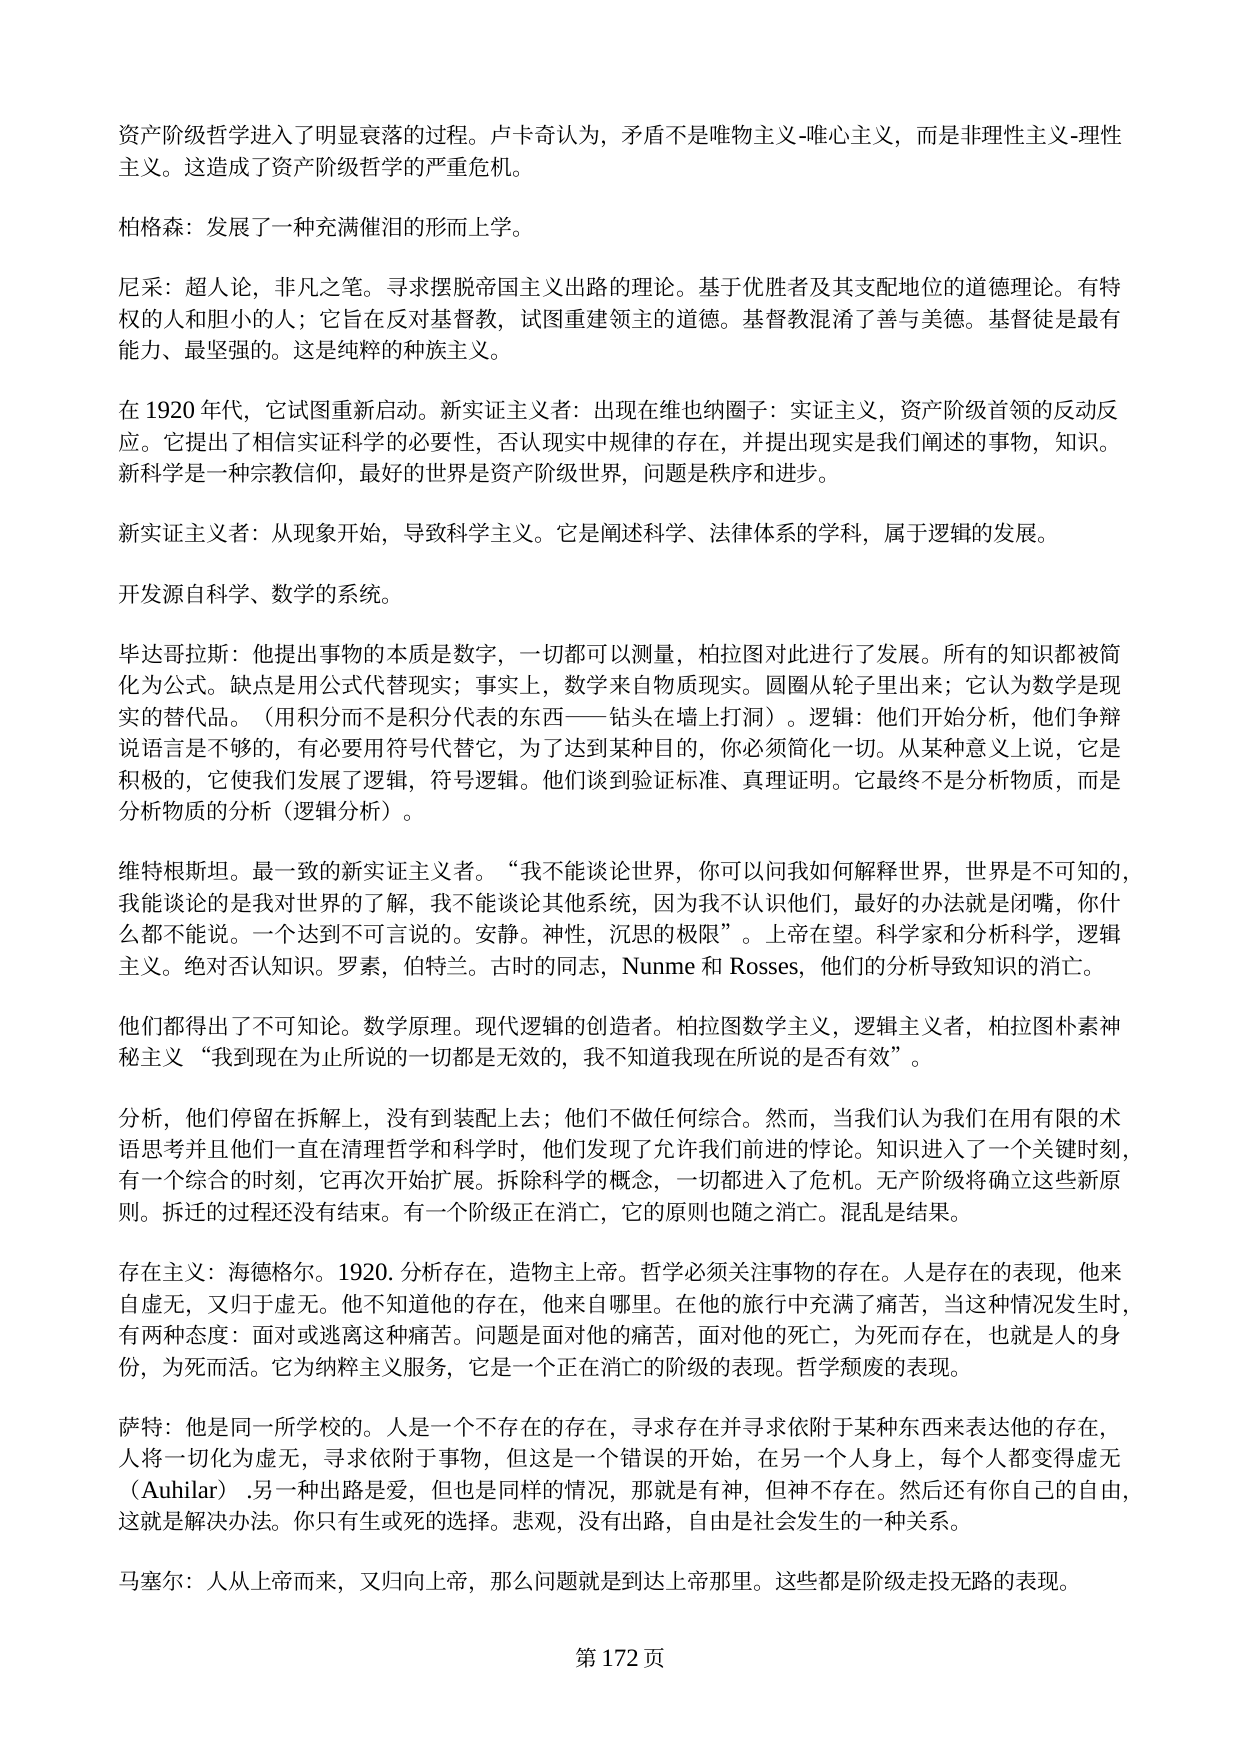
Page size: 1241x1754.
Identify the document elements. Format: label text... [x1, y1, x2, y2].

text 开发源自科学、数学的系统。 [118, 577, 1122, 608]
text 他们都得出了不可知论。数学原理。现代逻辑的创造者。柏拉图数学主义，逻辑主义者，柏拉图朴素神秘主义 “我到现在为止所说的一切都是无效的，我不知道我现在所说的是否有效”。 [118, 1009, 1122, 1072]
text 存在主义：海德格尔。1920. 分析存在，造物主上帝。哲学必须关注事物的存在。人是存在的表现，他来自虚无，又归于虚无。他不知道他的存在，他来自哪里。在他的旅行中充满了痛苦，当这种情况发生时，有两种态度：面对或逃离这种痛苦。问题是面对他的痛苦，面对他的死亡，为死而存在，也就是人的身份，为死而活。它为纳粹主义服务，它是一个正在消亡的阶级的表现。哲学颓废的表现。 [118, 1255, 1122, 1381]
text 尼采：超人论，非凡之笔。寻求摆脱帝国主义出路的理论。基于优胜者及其支配地位的道德理论。有特权的人和胆小的人；它旨在反对基督教，试图重建领主的道德。基督教混淆了善与美德。基督徒是最有能力、最坚强的。这是纯粹的种族主义。 [118, 270, 1122, 365]
text 维特根斯坦。最一致的新实证主义者。“我不能谈论世界，你可以问我如何解释世界，世界是不可知的，我能谈论的是我对世界的了解，我不能谈论其他系统，因为我不认识他们，最好的办法就是闭嘴，你什么都不能说。一个达到不可言说的。安静。神性，沉思的极限”。上帝在望。科学家和分析科学，逻辑主义。绝对否认知识。罗素，伯特兰。古时的同志，Nunme 和 Rosses，他们的分析导致知识的消亡。 [118, 854, 1122, 980]
text 毕达哥拉斯：他提出事物的本质是数字，一切都可以测量，柏拉图对此进行了发展。所有的知识都被简化为公式。缺点是用公式代替现实；事实上，数学来自物质现实。圆圈从轮子里出来；它认为数学是现实的替代品。（用积分而不是积分代表的东西——钻头在墙上打洞）。逻辑：他们开始分析，他们争辩说语言是不够的，有必要用符号代替它，为了达到某种目的，你必须简化一切。从某种意义上说，它是积极的，它使我们发展了逻辑，符号逻辑。他们谈到验证标准、真理证明。它最终不是分析物质，而是分析物质的分析（逻辑分析）。 [118, 637, 1122, 826]
text 资产阶级哲学进入了明显衰落的过程。卢卡奇认为，矛盾不是唯物主义-唯心主义，而是非理性主义-理性主义。这造成了资产阶级哲学的严重危机。 [118, 118, 1122, 181]
text 分析，他们停留在拆解上，没有到装配上去；他们不做任何综合。然而，当我们认为我们在用有限的术语思考并且他们一直在清理哲学和科学时，他们发现了允许我们前进的悖论。知识进入了一个关键时刻，有一个综合的时刻，它再次开始扩展。拆除科学的概念，一切都进入了危机。无产阶级将确立这些新原则。拆迁的过程还没有结束。有一个阶级正在消亡，它的原则也随之消亡。混乱是结果。 [118, 1101, 1122, 1227]
text 在1920年代，它试图重新启动。新实证主义者：出现在维也纳圈子：实证主义，资产阶级首领的反动反应。它提出了相信实证科学的必要性，否认现实中规律的存在，并提出现实是我们阐述的事物，知识。新科学是一种宗教信仰，最好的世界是资产阶级世界，问题是秩序和进步。 [118, 393, 1122, 488]
text 新实证主义者：从现象开始，导致科学主义。它是阐述科学、法律体系的学科，属于逻辑的发展。 [118, 517, 1122, 548]
text 萨特：他是同一所学校的。人是一个不存在的存在，寻求存在并寻求依附于某种东西来表达他的存在，人将一切化为虚无，寻求依附于事物，但这是一个错误的开始，在另一个人身上，每个人都变得虚无（Auhilar） .另一种出路是爱，但也是同样的情况，那就是有神，但神不存在。然后还有你自己的自由，这就是解决办法。你只有生或死的选择。悲观，没有出路，自由是社会发生的一种关系。 [118, 1410, 1122, 1536]
text 马塞尔：人从上帝而来，又归向上帝，那么问题就是到达上帝那里。这些都是阶级走投无路的表现。 [118, 1564, 1122, 1596]
text 柏格森：发展了一种充满催泪的形而上学。 [118, 210, 1122, 242]
